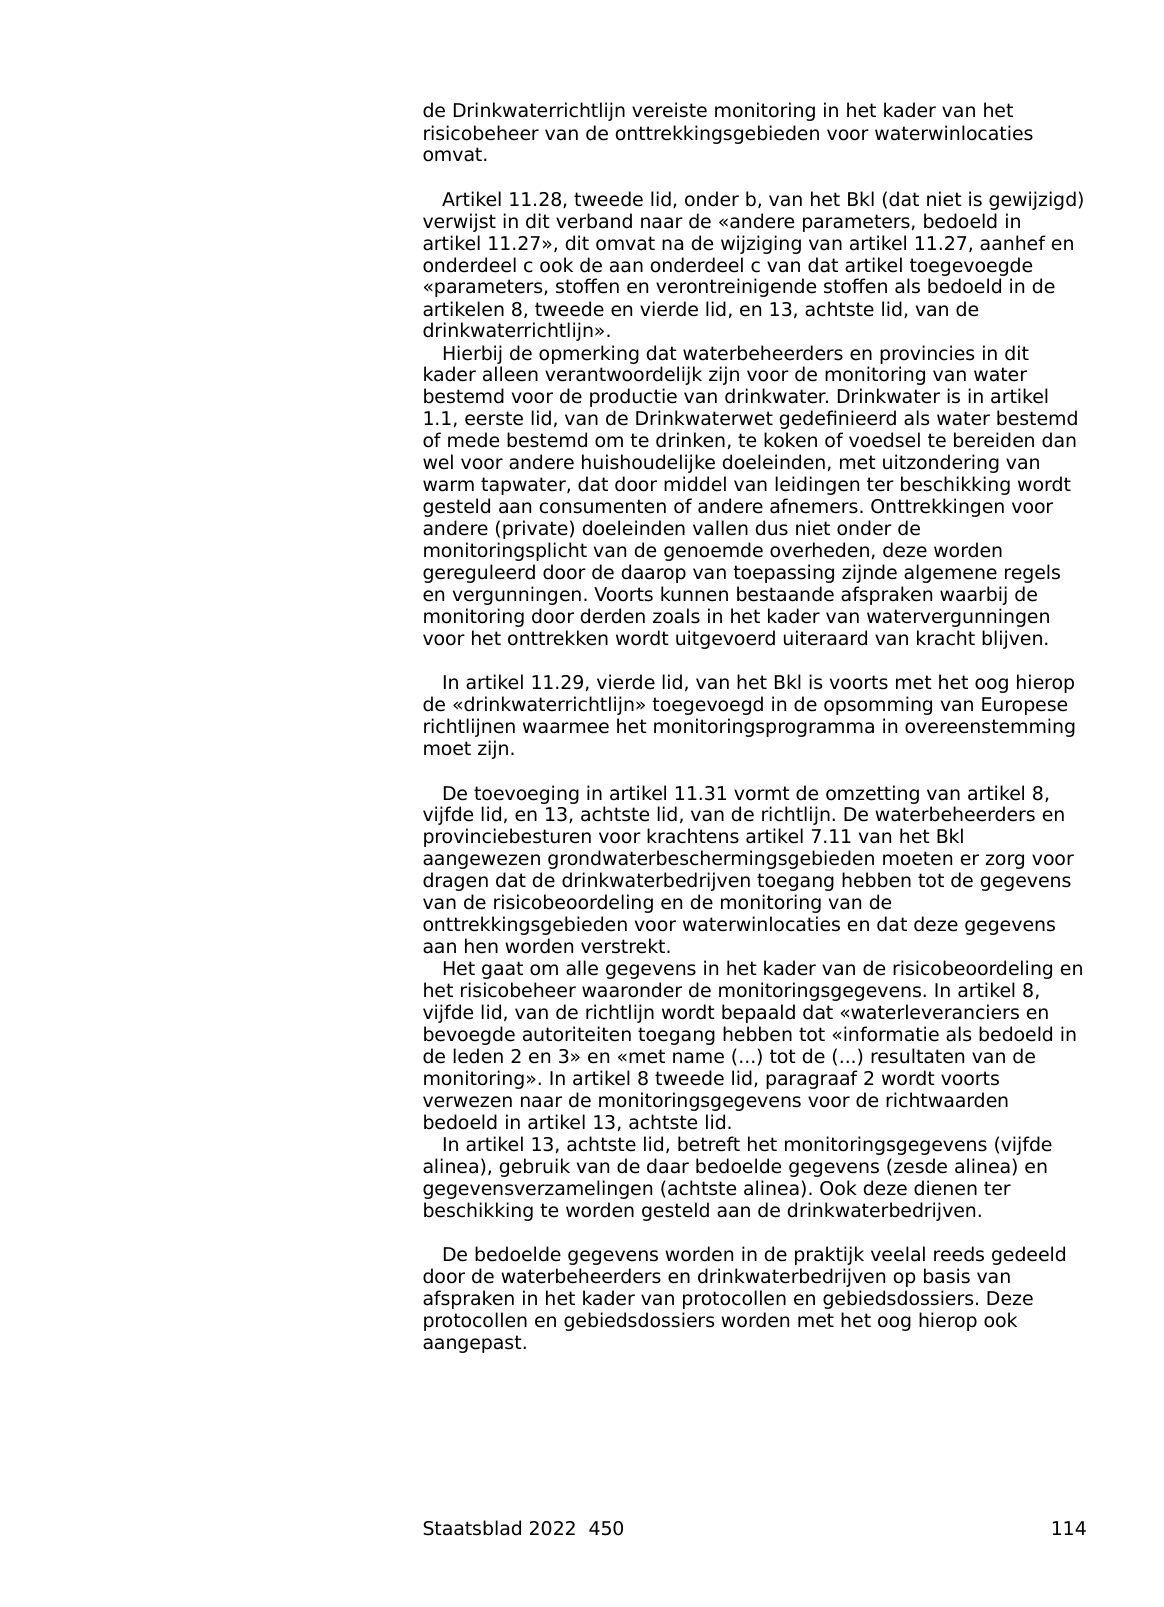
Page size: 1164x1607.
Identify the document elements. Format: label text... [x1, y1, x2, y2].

text de Drinkwaterrichtlijn vereiste monitoring in het kader van het risicobeheer van de onttrekkingsgebieden voor waterwinlocaties omvat. [422, 100, 1087, 166]
text In artikel 13, achtste lid, betreft het monitoringsgegevens (vijfde alinea), gebruik van de daar bedoelde gegevens (zesde alinea) en gegevensverzamelingen (achtste alinea). Ook deze dienen ter beschikking te worden gesteld aan de drinkwaterbedrijven. [422, 1134, 1087, 1222]
text Artikel 11.28, tweede lid, onder b, van het Bkl (dat niet is gewijzigd) verwijst in dit verband naar de «andere parameters, bedoeld in artikel 11.27», dit omvat na de wijziging van artikel 11.27, aanhef en onderdeel c ook de aan onderdeel c van dat artikel toegevoegde «parameters, stoffen en verontreinigende stoffen als bedoeld in de artikelen 8, tweede en vierde lid, en 13, achtste lid, van de drinkwaterrichtlijn». [422, 188, 1087, 342]
text In artikel 11.29, vierde lid, van het Bkl is voorts met het oog hierop de «drinkwaterrichtlijn» toegevoegd in de opsomming van Europese richtlijnen waarmee het monitoringsprogramma in overeenstemming moet zijn. [422, 672, 1087, 760]
text Hierbij de opmerking dat waterbeheerders en provincies in dit kader alleen verantwoordelijk zijn voor de monitoring van water bestemd voor de productie van drinkwater. Drinkwater is in artikel 1.1, eerste lid, van de Drinkwaterwet gedefinieerd als water bestemd of mede bestemd om te drinken, te koken of voedsel te bereiden dan wel voor andere huishoudelijke doeleinden, met uitzondering van warm tapwater, dat door middel van leidingen ter beschikking wordt gesteld aan consumenten of andere afnemers. Onttrekkingen voor andere (private) doeleinden vallen dus niet onder de monitoringsplicht van de genoemde overheden, deze worden gereguleerd door de daarop van toepassing zijnde algemene regels en vergunningen. Voorts kunnen bestaande afspraken waarbij de monitoring door derden zoals in het kader van watervergunningen voor het onttrekken wordt uitgevoerd uiteraard van kracht blijven. [422, 342, 1087, 650]
text De bedoelde gegevens worden in de praktijk veelal reeds gedeeld door de waterbeheerders en drinkwaterbedrijven op basis van afspraken in het kader van protocollen en gebiedsdossiers. Deze protocollen en gebiedsdossiers worden met het oog hierop ook aangepast. [422, 1244, 1087, 1354]
text Het gaat om alle gegevens in het kader van de risicobeoordeling en het risicobeheer waaronder de monitoringsgegevens. In artikel 8, vijfde lid, van de richtlijn wordt bepaald dat «waterleveranciers en bevoegde autoriteiten toegang hebben tot «informatie als bedoeld in de leden 2 en 3» en «met name (...) tot de (...) resultaten van de monitoring». In artikel 8 tweede lid, paragraaf 2 wordt voorts verwezen naar de monitoringsgegevens voor de richtwaarden bedoeld in artikel 13, achtste lid. [422, 958, 1087, 1134]
text De toevoeging in artikel 11.31 vormt de omzetting van artikel 8, vijfde lid, en 13, achtste lid, van de richtlijn. De waterbeheerders en provinciebesturen voor krachtens artikel 7.11 van het Bkl aangewezen grondwaterbeschermingsgebieden moeten er zorg voor dragen dat de drinkwaterbedrijven toegang hebben tot de gegevens van de risicobeoordeling en de monitoring van de onttrekkingsgebieden voor waterwinlocaties en dat deze gegevens aan hen worden verstrekt. [422, 782, 1087, 958]
